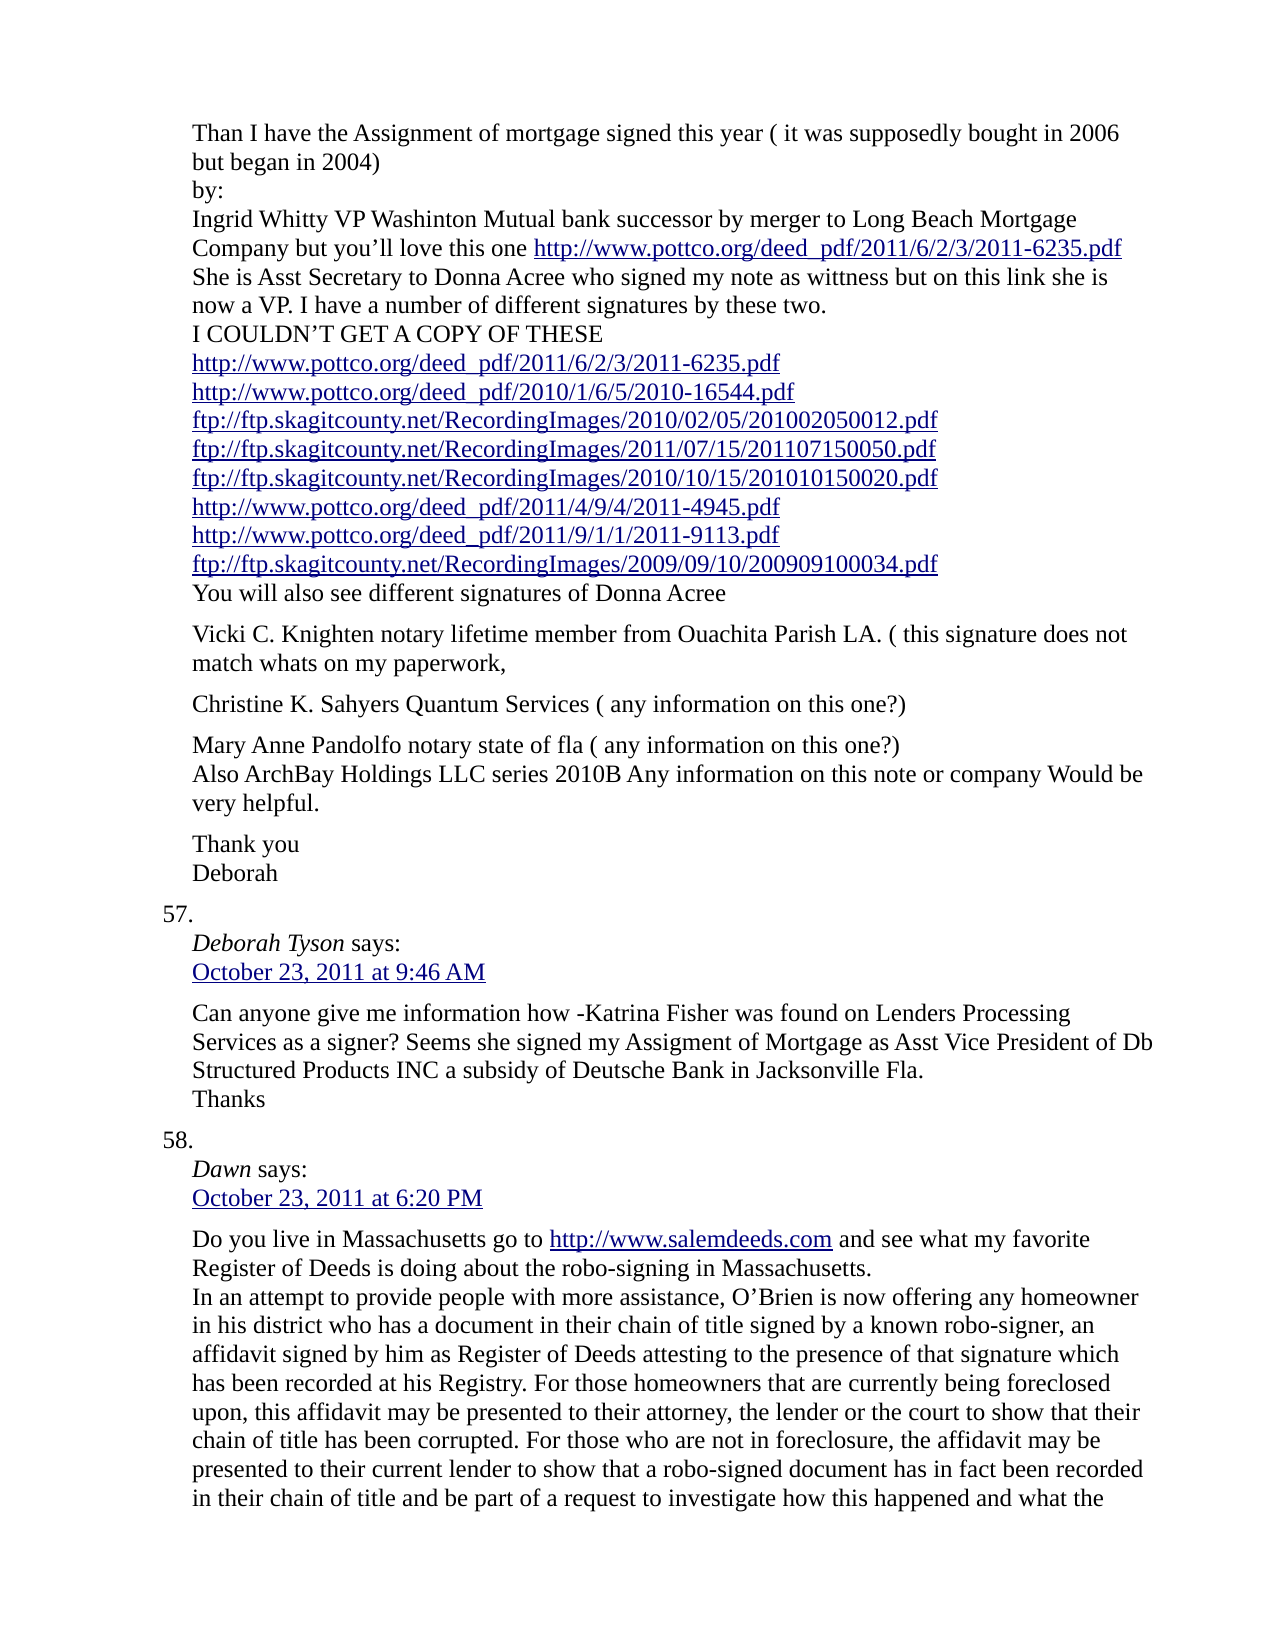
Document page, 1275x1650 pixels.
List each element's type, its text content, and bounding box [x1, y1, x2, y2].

list Can anyone give me information how -Katrina Fisher was found on Lenders Processing Services as a signer? Seems she signed my Assigment of Mortgage as Asst Vice President of Db Structured Products INC a subsidy of Deutsche Bank in Jacksonville Fla. Thanks [162, 998, 1157, 1113]
list Than I have the Assignment of mortgage signed this year ( it was supposedly bought in 2006 but began in 2004) by: Ingrid Whitty VP Washinton Mutual bank successor by merger to Long Beach Mortgage Company but you’ll love this one http://www.pottco.org/deed_pdf/2011/6/2/3/2011-6235.pdf She is Asst Secretary to Donna Acree who signed my note as wittness but on this link she is now a VP. I have a number of different signatures by these two. I COULDN’T GET A COPY OF THESE http://www.pottco.org/deed_pdf/2011/6/2/3/2011-6235.pdf http://www.pottco.org/deed_pdf/2010/1/6/5/2010-16544.pdf ftp://ftp.skagitcounty.net/RecordingImages/2010/02/05/201002050012.pdf ftp://ftp.skagitcounty.net/RecordingImages/2011/07/15/201107150050.pdf ftp://ftp.skagitcounty.net/RecordingImages/2010/10/15/201010150020.pdf http://www.pottco.org/deed_pdf/2011/4/9/4/2011-4945.pdf http://www.pottco.org/deed_pdf/2011/9/1/1/2011-9113.pdf ftp://ftp.skagitcounty.net/RecordingImages/2009/09/10/200909100034.pdf You will also see different signatures of Donna Acree [162, 118, 1157, 607]
list October 23, 2011 at 6:20 PM [162, 1183, 1157, 1212]
list Dawn says: [162, 1154, 1157, 1183]
list Deborah Tyson says: [162, 928, 1157, 957]
list Christine K. Sahyers Quantum Services ( any information on this one?) [162, 689, 1157, 718]
list Mary Anne Pandolfo notary state of fla ( any information on this one?) Also ArchBay Holdings LLC series 2010B Any information on this note or company Would be very helpful. [162, 731, 1157, 817]
list October 23, 2011 at 9:46 AM [162, 957, 1157, 986]
list Thank you Deborah [162, 829, 1157, 887]
list Vicki C. Knighten notary lifetime member from Ouachita Parish LA. ( this signature does not match whats on my paperwork, [162, 619, 1157, 677]
list Do you live in Massachusetts go to http://www.salemdeeds.com and see what my favorite Register of Deeds is doing about the robo-signing in Massachusetts. In an attempt to provide people with more assistance, O’Brien is now offering any homeowner in his district who has a document in their chain of title signed by a known robo-signer, an affidavit signed by him as Register of Deeds attesting to the presence of that signature which has been recorded at his Registry. For those homeowners that are currently being foreclosed upon, this affidavit may be presented to their attorney, the lender or the court to show that their chain of title has been corrupted. For those who are not in foreclosure, the affidavit may be presented to their current lender to show that a robo-signed document has in fact been recorded in their chain of title and be part of a request to investigate how this happened and what the [162, 1224, 1157, 1512]
